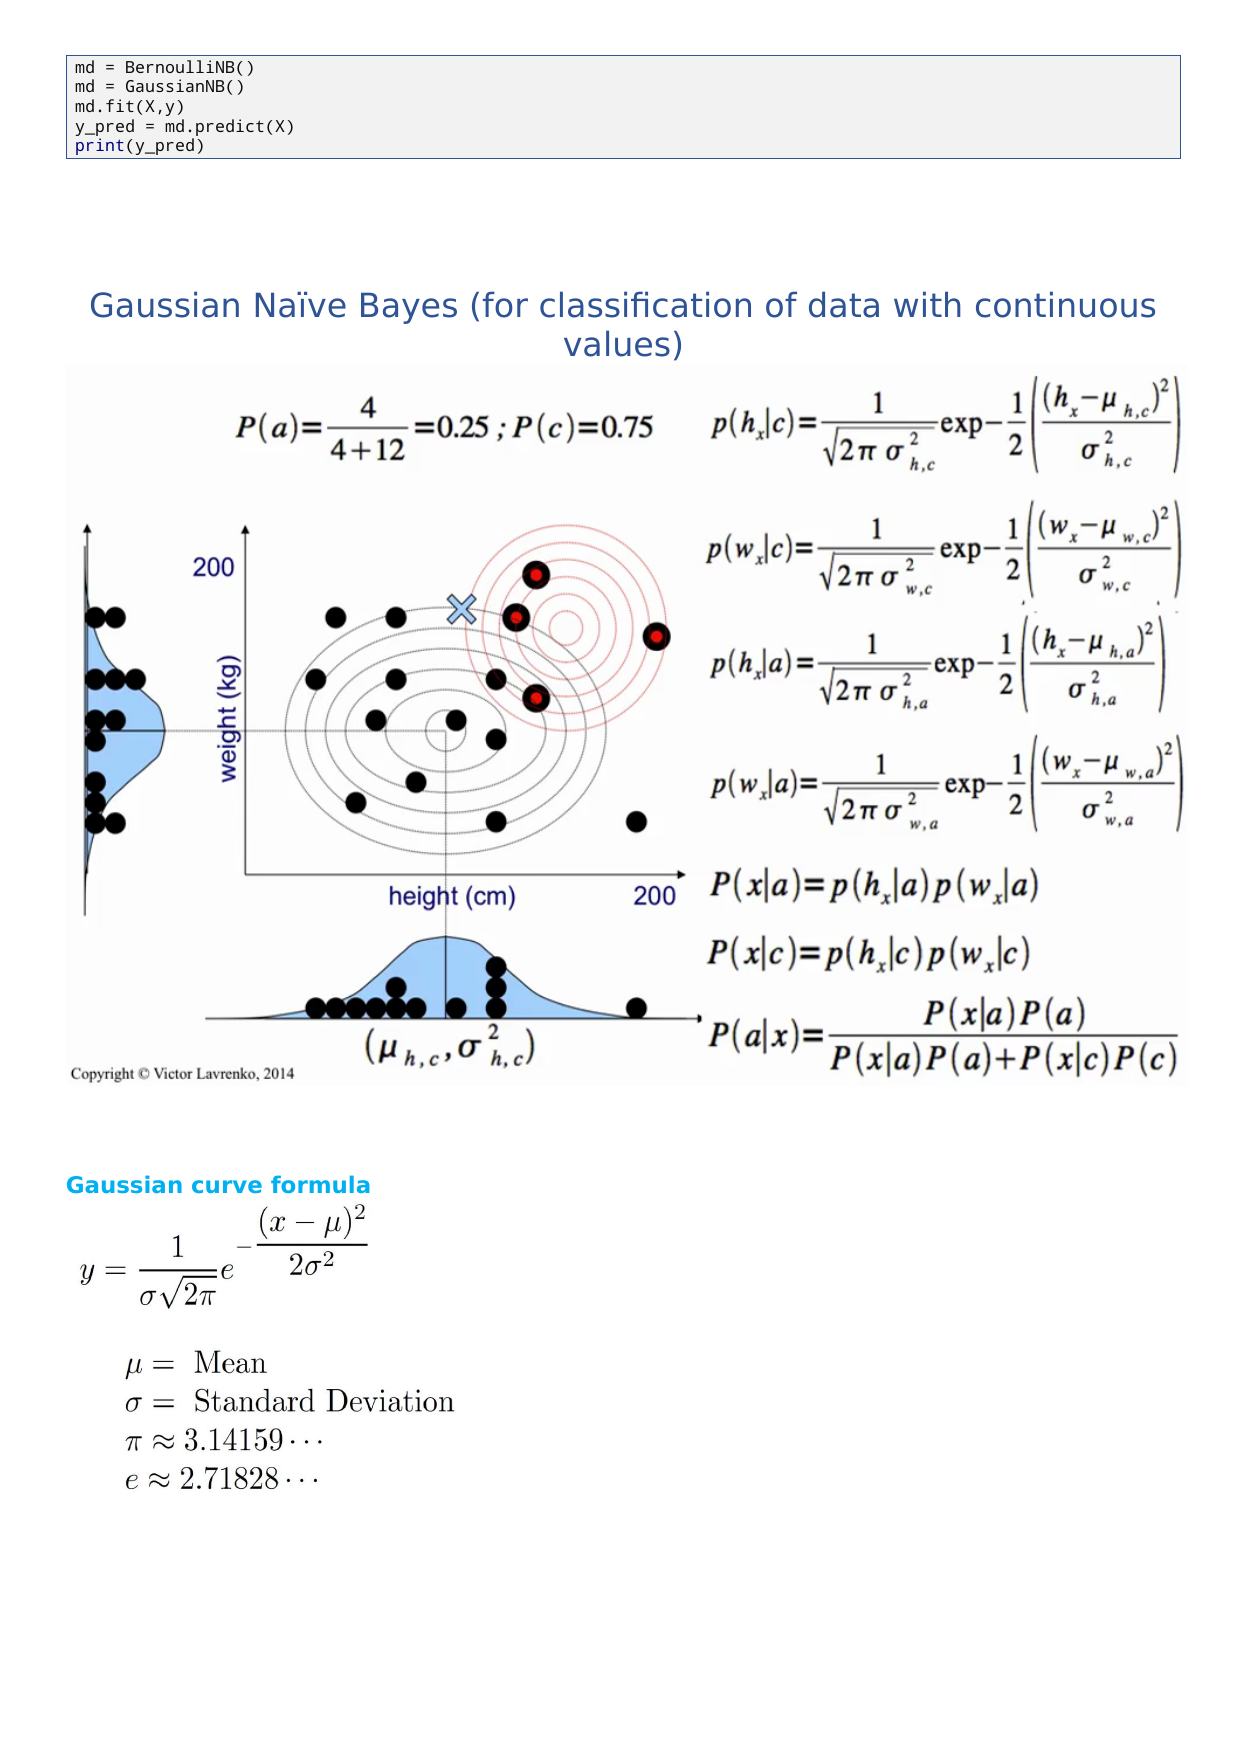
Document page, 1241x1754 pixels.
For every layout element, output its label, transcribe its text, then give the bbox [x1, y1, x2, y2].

title Gaussian Naïve Bayes (for classification of data with continuous values) [66, 286, 1181, 364]
title Gaussian curve formula [66, 1172, 1181, 1199]
picture [65, 364, 1188, 1086]
picture [65, 1198, 464, 1497]
text md = BernoulliNB() md = GaussianNB() md.fit(X,y) y_pred = md.predict(X) print(y_pred) [67, 56, 1180, 158]
